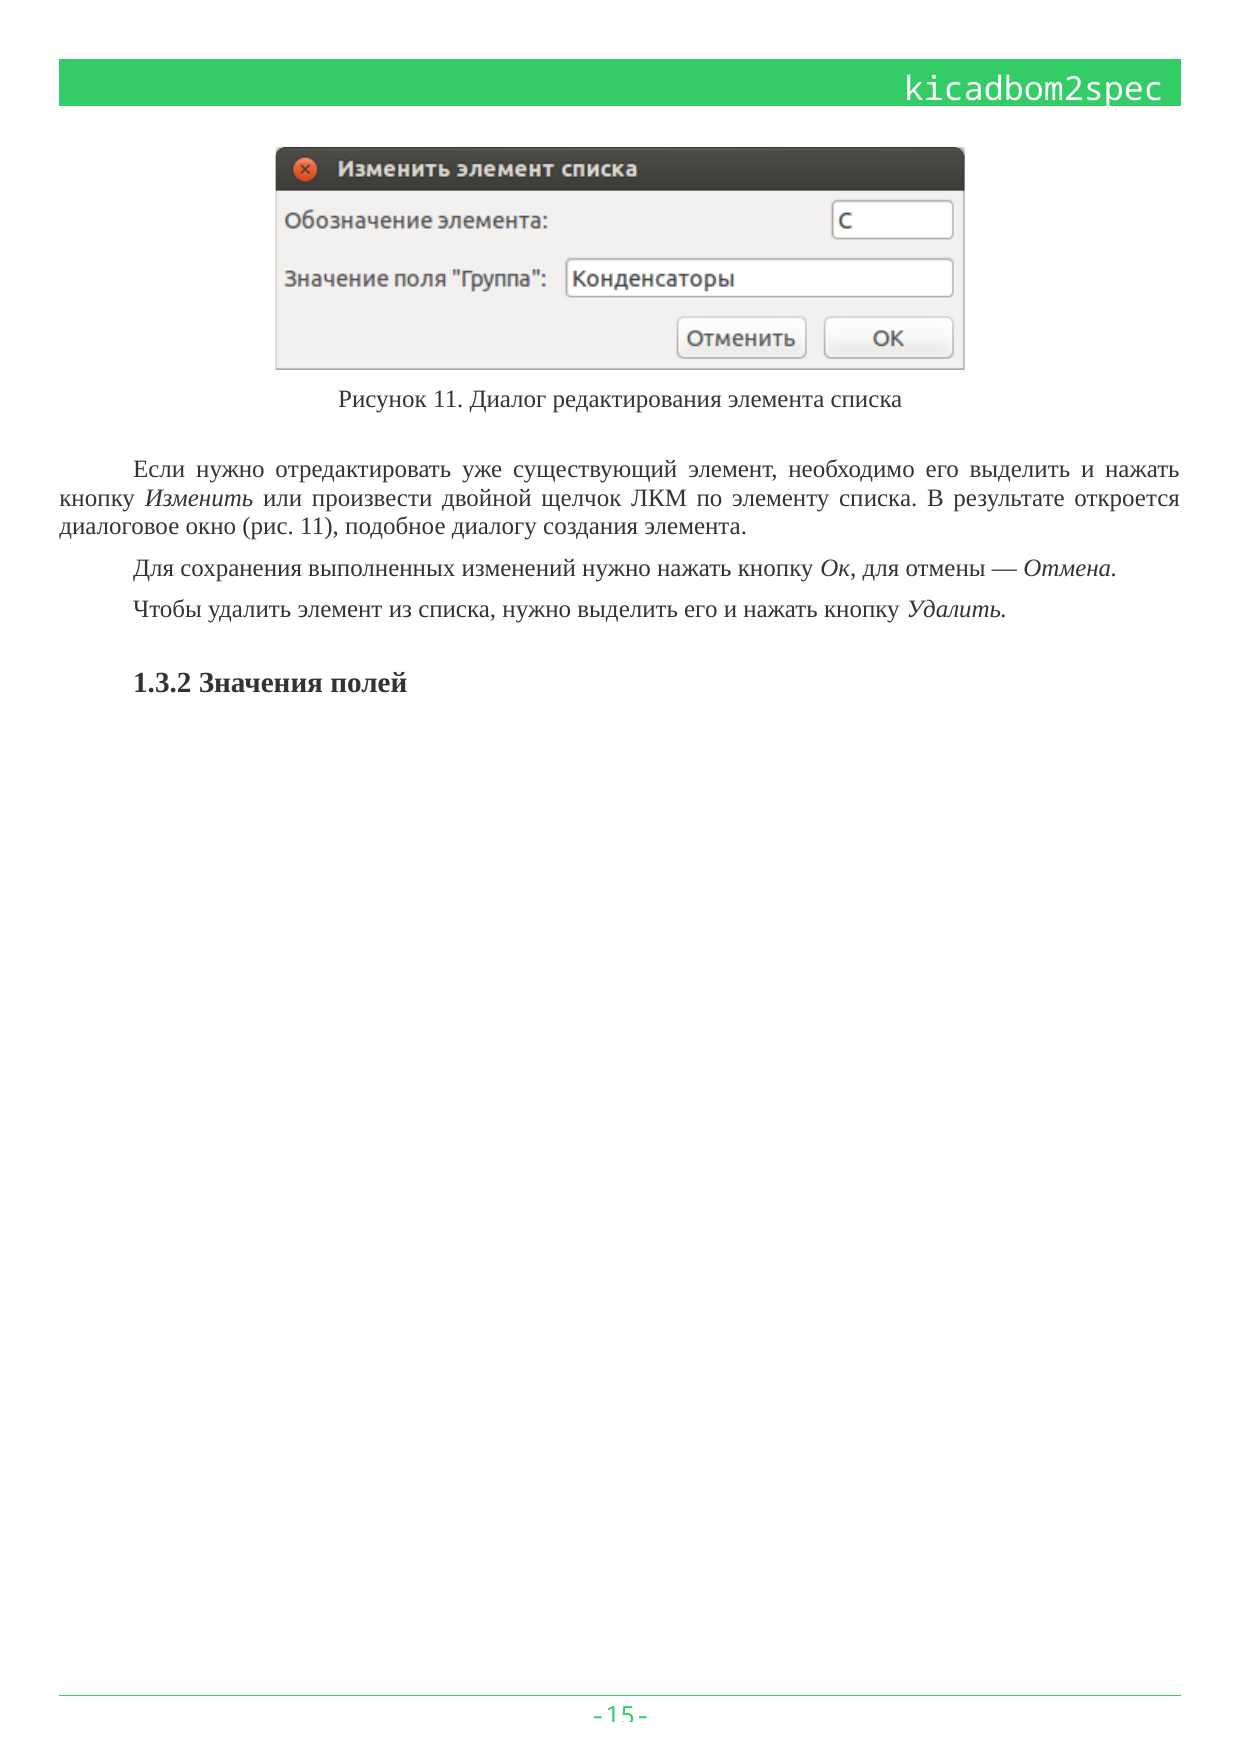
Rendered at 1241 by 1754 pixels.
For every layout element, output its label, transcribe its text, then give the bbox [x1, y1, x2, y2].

text Рисунок 11. Диалог редактирования элемента списка [276, 370, 965, 413]
picture [275, 147, 965, 370]
subtitle 1.3.2 Значения полей [133, 665, 1181, 698]
text Для сохранения выполненных изменений нужно нажать кнопку Ок, для отмены — Отмена. [59, 553, 1181, 581]
text Чтобы удалить элемент из списка, нужно выделить его и нажать кнопку Удалить. [59, 594, 1181, 623]
text Если нужно отредактировать уже существующий элемент, необходимо его выделить и нажать кнопку Изменить или произвести двойной щелчок ЛКМ по элементу списка. В результате откроется диалоговое окно (рис. 11), подобное диалогу создания элемента. [59, 454, 1181, 540]
